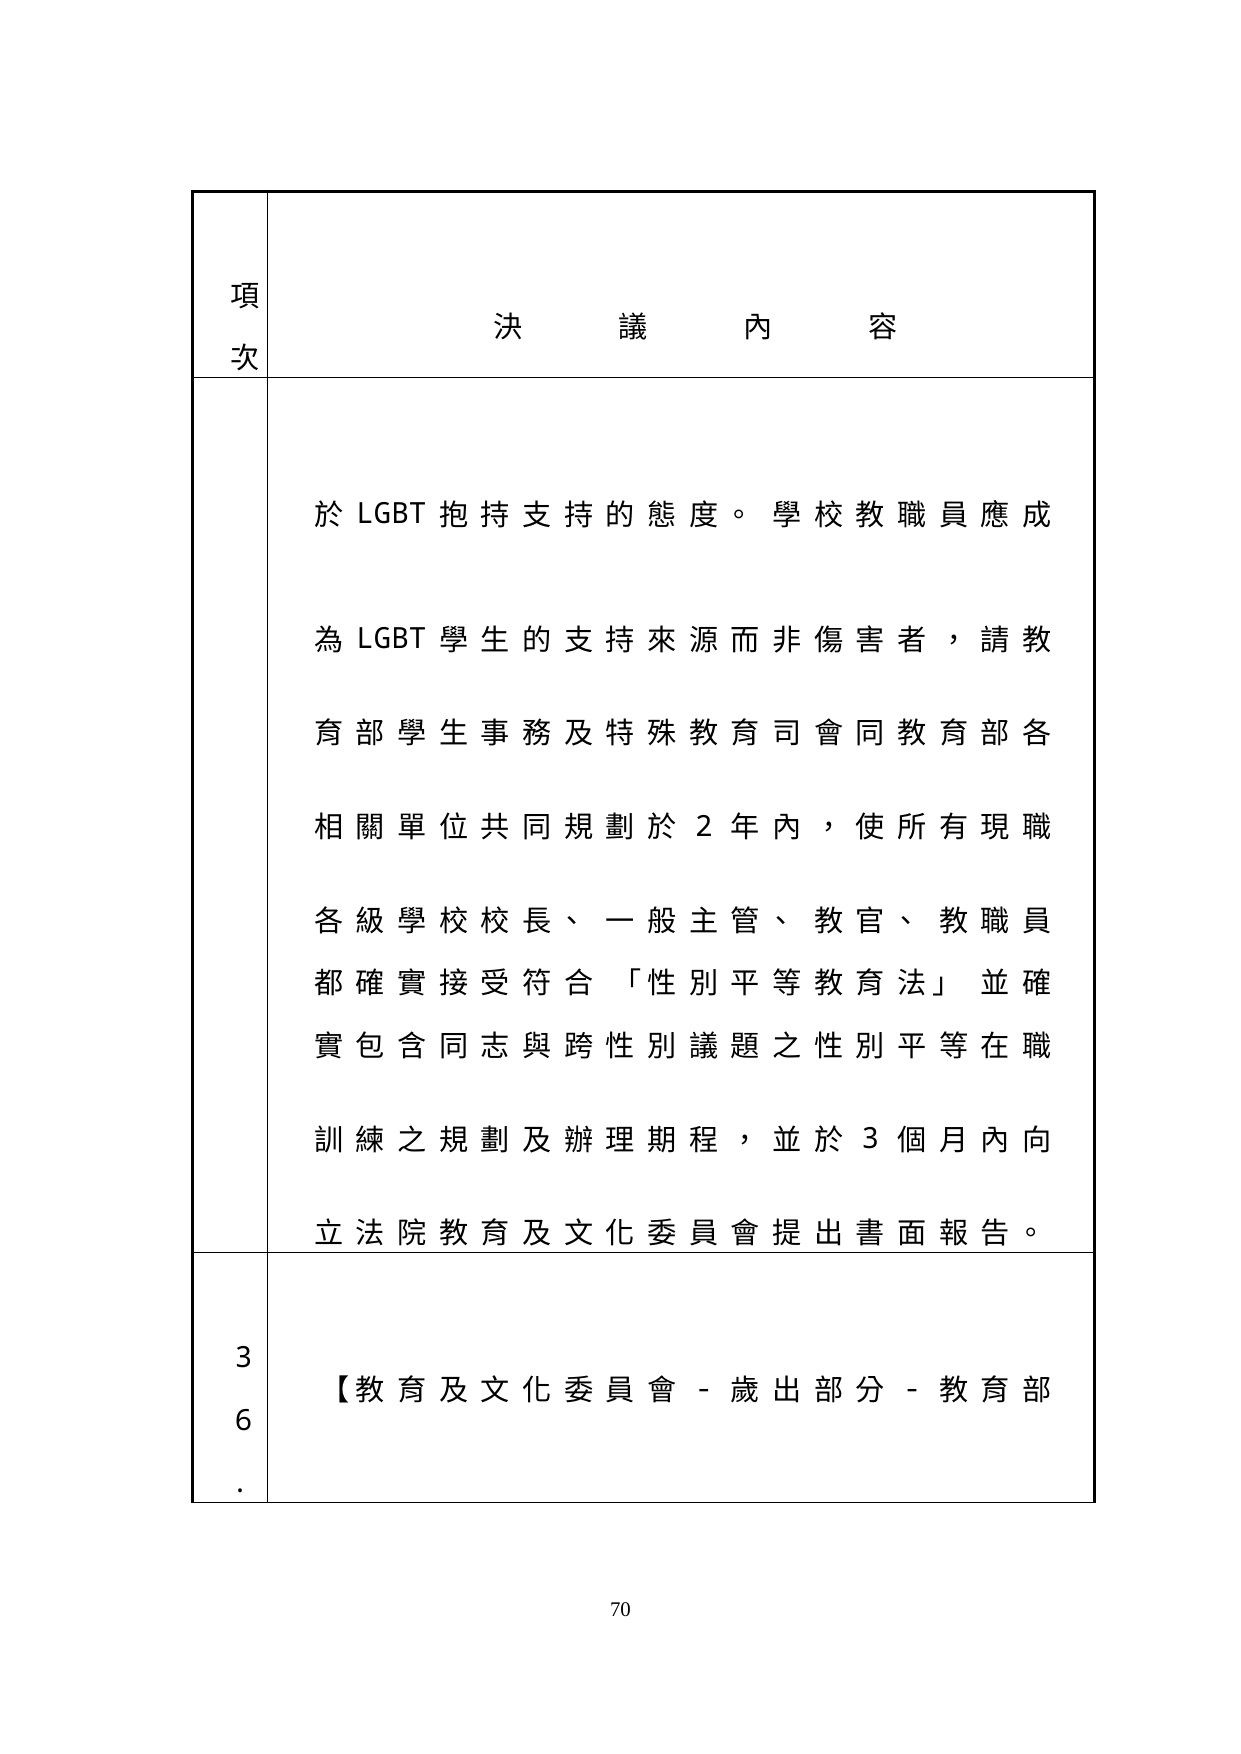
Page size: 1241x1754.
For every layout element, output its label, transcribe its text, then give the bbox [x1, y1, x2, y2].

table_header 項次 [194, 193, 267, 377]
table_cell 於LGBT抱持支持的態度。學校教職員應成為LGBT學生的支持來源而非傷害者，請教育部學生事務及特殊教育司會同教育部各相關單位共同規劃於2年內，使所有現職各級學校校長、一般主管、教官、教職員都確實接受符合「性別平等教育法」並確實包含同志與跨性別議題之性別平等在職訓練之規劃及辦理期程，並於3個月內向立法院教育及文化委員會提出書面報告。 [268, 378, 1093, 1252]
table_cell [194, 378, 267, 1252]
table_header 決 議 內 容 [268, 193, 1093, 377]
table_cell 【教育及文化委員會-歲出部分-教育部 [268, 1253, 1093, 1502]
table_cell 36. [194, 1253, 267, 1502]
